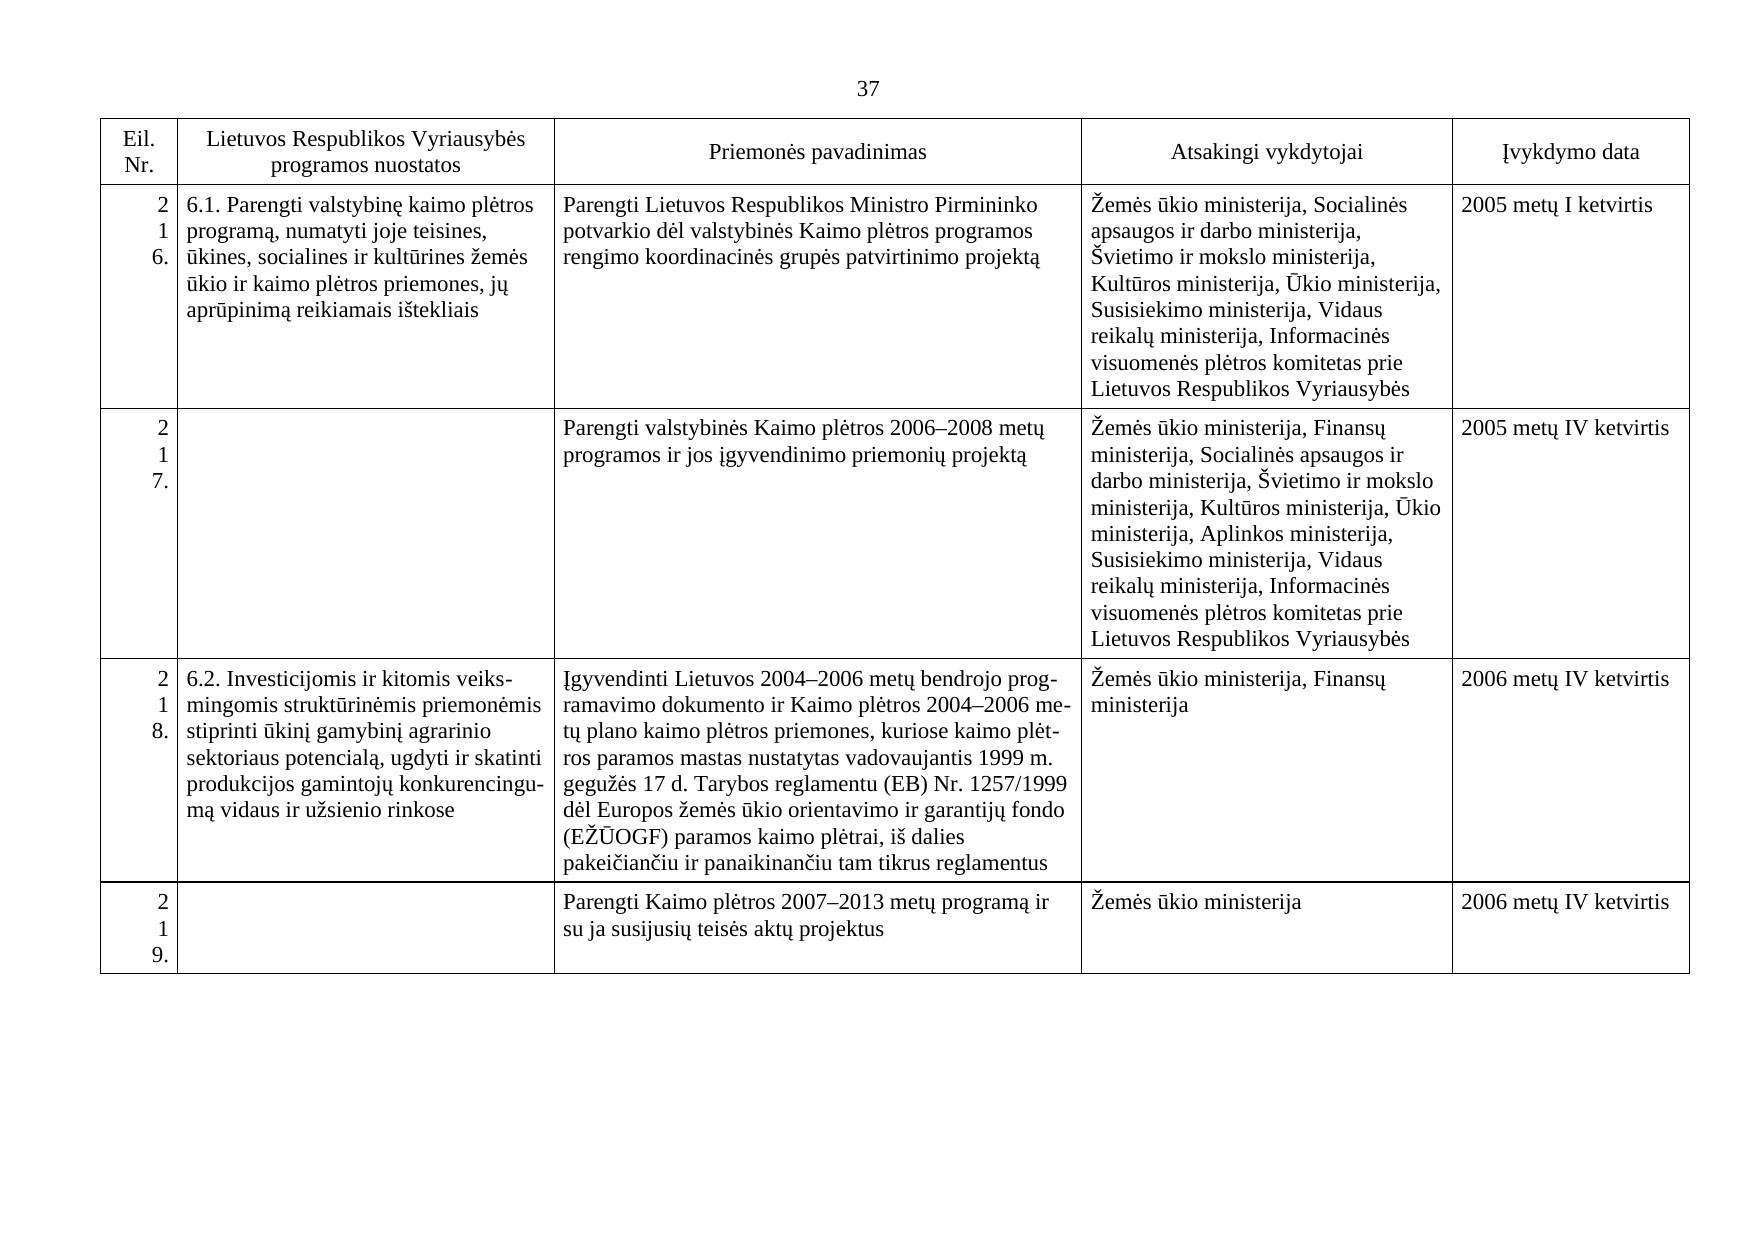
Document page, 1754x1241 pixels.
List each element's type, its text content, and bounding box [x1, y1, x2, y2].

table_header Eil. Nr. [101, 119, 177, 184]
table_header Lietuvos Respublikos Vyriausybės programos nuostatos [178, 119, 554, 184]
table_cell Žemės ūkio ministerija [1082, 883, 1452, 973]
table_cell Žemės ūkio ministerija, Finansų ministerija [1082, 659, 1452, 881]
table_cell Žemės ūkio ministerija, Socialinės apsaugos ir darbo ministerija, Švietimo ir mokslo ministerija, Kultūros ministerija, Ūkio ministerija, Susisiekimo ministerija, Vidaus reikalų ministerija, Informacinės visuomenės plėtros komitetas prie Lietuvos Respublikos Vyriausybės [1082, 185, 1452, 407]
table_cell [1690, 184, 1754, 407]
table_cell [101, 185, 177, 407]
table_cell 2005 metų I ketvirtis [1453, 185, 1689, 407]
table_header Priemonės pavadinimas [555, 119, 1081, 184]
table_cell Parengti Kaimo plėtros 2007–2013 metų programą ir su ja susijusių teisės aktų projektus [555, 883, 1081, 973]
table_header [1690, 118, 1754, 184]
table_cell [1690, 408, 1754, 658]
table_cell Parengti Lietuvos Respublikos Ministro Pirmininko potvarkio dėl valstybinės Kaimo plėtros programos rengimo koordinacinės grupės patvirtinimo projektą [555, 185, 1081, 407]
table_cell 6.1. Parengti valstybinę kaimo plėtros programą, numatyti joje teisines, ūkines, socialines ir kultūrines žemės ūkio ir kaimo plėtros priemones, jų aprūpinimą reikiamais ištekliais [178, 185, 554, 407]
table_cell [1690, 658, 1754, 881]
table_cell [1690, 881, 1754, 973]
table_cell 2005 metų IV ketvirtis [1453, 409, 1689, 658]
table_header Atsakingi vykdytojai [1082, 119, 1452, 184]
table_cell [178, 409, 554, 658]
table_header Įvykdymo data [1453, 119, 1689, 184]
table_cell Įgyvendinti Lietuvos 2004–2006 metų bendrojo prog­ra­mavimo dokumento ir Kaimo plėtros 2004–2006 me­tų plano kaimo plėtros priemones, kuriose kaimo plėt­ros paramos mastas nustatytas vadovaujantis 1999 m. gegužės 17 d. Tarybos reglamentu (EB) Nr. 1257/1999 dėl Europos žemės ūkio orientavimo ir garantijų fondo (EŽŪOGF) paramos kaimo plėtrai, iš dalies pakeičiančiu ir panaikinančiu tam tikrus reglamentus [555, 659, 1081, 881]
table_cell 2006 metų IV ketvirtis [1453, 659, 1689, 881]
table_cell [178, 883, 554, 973]
table_cell Žemės ūkio ministerija, Finansų ministerija, Socialinės apsaugos ir darbo ministerija, Švietimo ir mokslo ministerija, Kultūros ministerija, Ūkio ministerija, Aplinkos ministerija, Susisiekimo ministerija, Vidaus reikalų ministerija, Informacinės visuomenės plėtros komitetas prie Lietuvos Respublikos Vyriausybės [1082, 409, 1452, 658]
table_cell 6.2. Investicijomis ir kitomis veiks­min­gomis struktūrinėmis priemonėmis stiprinti ūkinį gamybinį agrarinio sektoriaus potencialą, ugdyti ir skatinti produkcijos gamintojų konkurencin­gu­mą vidaus ir užsienio rinkose [178, 659, 554, 881]
table_cell [101, 409, 177, 658]
table_cell Parengti valstybinės Kaimo plėtros 2006–2008 metų programos ir jos įgyvendinimo priemonių projektą [555, 409, 1081, 658]
table_cell 2006 metų IV ketvirtis [1453, 883, 1689, 973]
table_cell [101, 659, 177, 881]
table_cell [101, 883, 177, 973]
